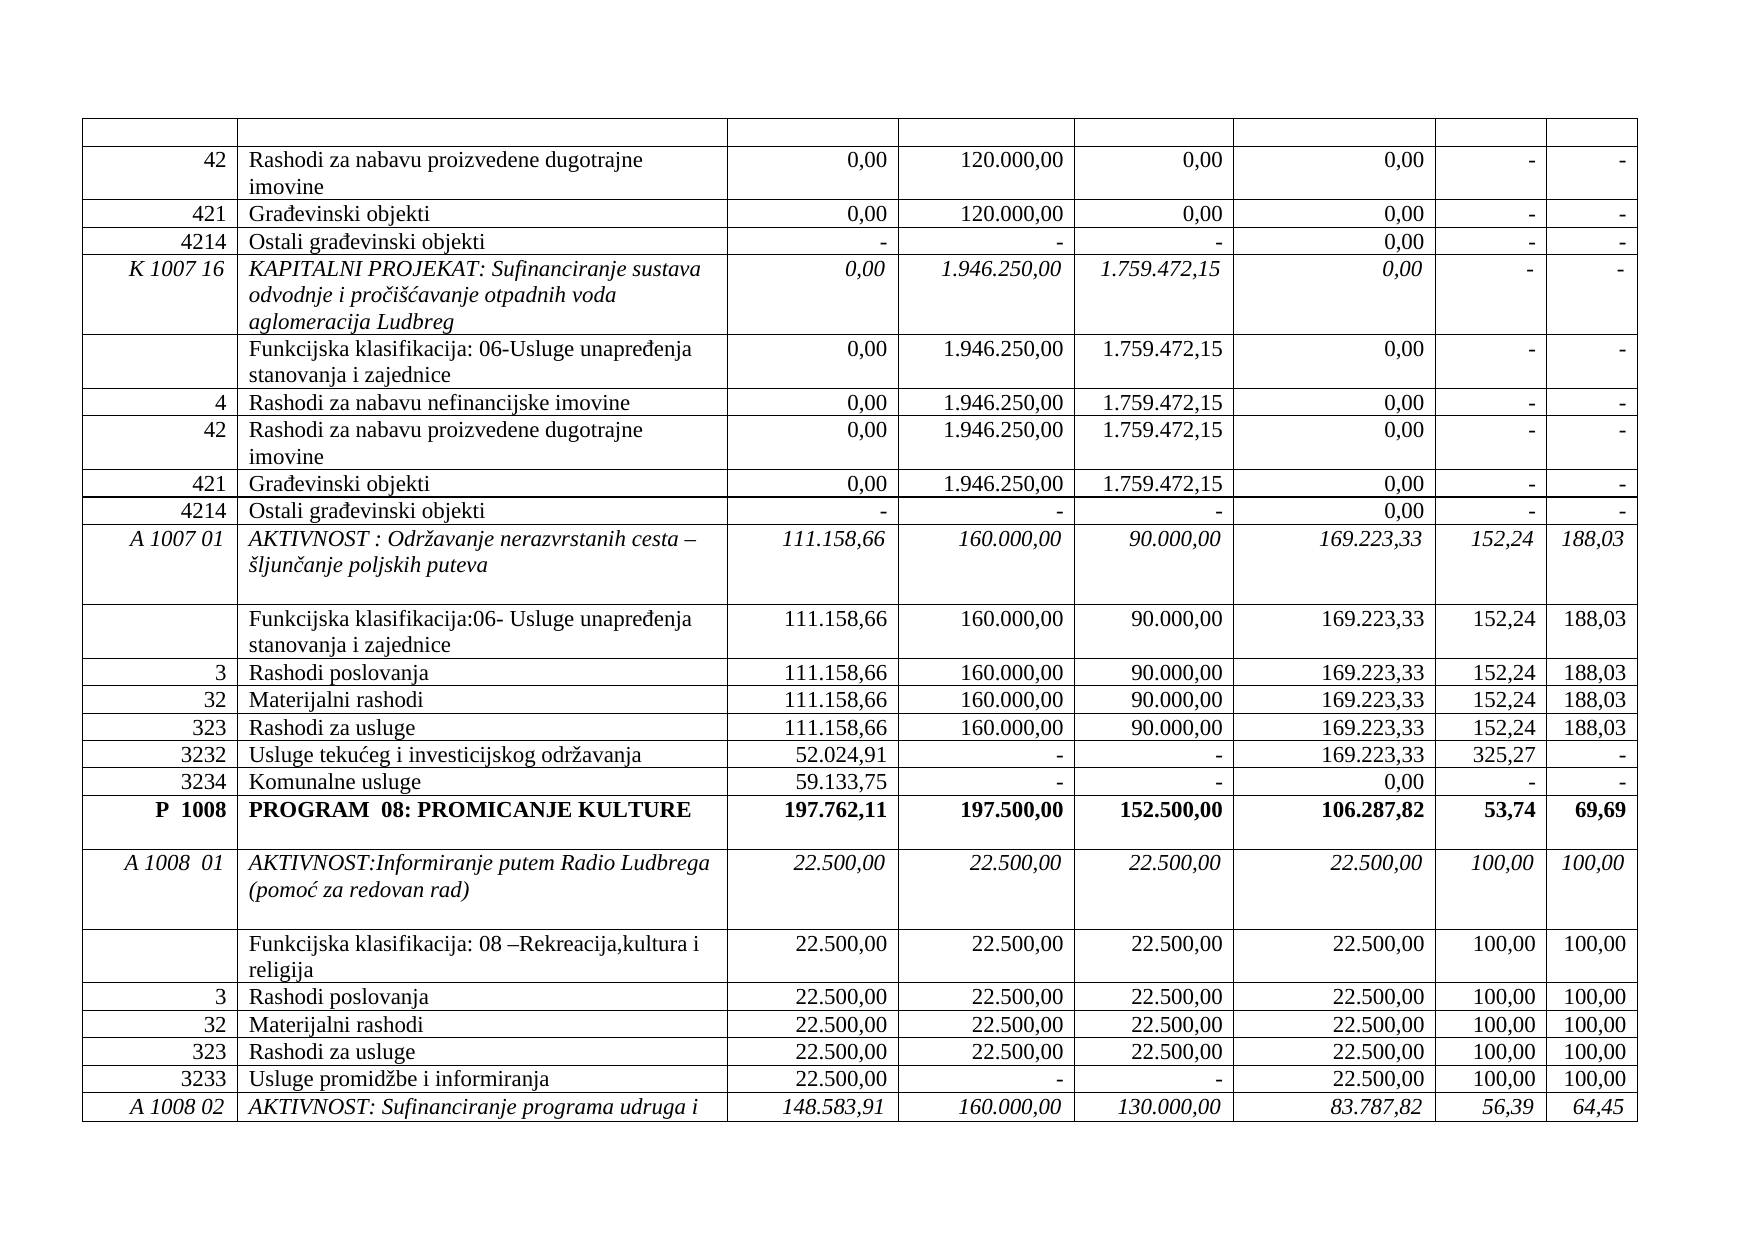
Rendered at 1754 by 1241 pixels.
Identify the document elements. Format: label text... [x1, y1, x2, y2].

table_cell Rashodi poslovanja [238, 983, 727, 1010]
table_cell - [728, 228, 898, 254]
table_cell - [1547, 147, 1637, 199]
table_cell 100,00 [1547, 1038, 1637, 1064]
table_cell 0,00 [1234, 255, 1435, 334]
table_cell - [1547, 768, 1637, 795]
table_cell 148.583,91 [728, 1093, 898, 1121]
table_cell - [899, 768, 1074, 795]
table_cell Rashodi za nabavu proizvedene dugotrajne imovine [238, 147, 727, 199]
table_cell 0,00 [1234, 228, 1435, 254]
table_cell 3 [83, 659, 237, 685]
table_cell 188,03 [1547, 659, 1637, 685]
table_cell 169.223,33 [1234, 659, 1435, 685]
table_cell 22.500,00 [899, 1038, 1074, 1064]
table_cell 4214 [83, 498, 237, 524]
table_cell 323 [83, 1038, 237, 1064]
table_cell 323 [83, 714, 237, 740]
table_cell 325,27 [1436, 741, 1546, 767]
table_cell Materijalni rashodi [238, 1011, 727, 1037]
table_cell 22.500,00 [728, 1011, 898, 1037]
table_cell - [1547, 498, 1637, 524]
table_cell 0,00 [1234, 147, 1435, 199]
table_cell 90.000,00 [1075, 525, 1233, 604]
table_cell 53,74 [1436, 796, 1546, 848]
table_cell 22.500,00 [1234, 983, 1435, 1010]
table_cell 0,00 [728, 255, 898, 334]
table_cell 64,45 [1547, 1093, 1637, 1121]
table_cell - [1547, 228, 1637, 254]
table_cell [83, 119, 237, 146]
table_cell Usluge tekućeg i investicijskog održavanja [238, 741, 727, 767]
table_cell 42 [83, 147, 237, 199]
table_cell 22.500,00 [899, 1011, 1074, 1037]
table_cell 22.500,00 [728, 1066, 898, 1092]
table_cell 0,00 [1234, 416, 1435, 469]
table_cell Funkcijska klasifikacija:06- Usluge unapređenja stanovanja i zajednice [238, 605, 727, 658]
table_cell 0,00 [1234, 389, 1435, 415]
table_cell 32 [83, 1011, 237, 1037]
table_cell [83, 335, 237, 388]
table_cell 0,00 [728, 470, 898, 496]
table_cell 188,03 [1547, 525, 1637, 604]
table_cell 3234 [83, 768, 237, 795]
table_cell A 1008 01 [83, 850, 237, 928]
table_cell 3 [83, 983, 237, 1010]
table_cell 100,00 [1436, 983, 1546, 1010]
table_cell 100,00 [1436, 930, 1546, 982]
table_cell 100,00 [1436, 1011, 1546, 1037]
table_cell A 1007 01 [83, 525, 237, 604]
table_cell A 1008 02 [83, 1093, 237, 1121]
table_cell 152,24 [1436, 714, 1546, 740]
table_cell 32 [83, 686, 237, 712]
table_cell - [1075, 741, 1233, 767]
table_cell 90.000,00 [1075, 686, 1233, 712]
table_cell 169.223,33 [1234, 605, 1435, 658]
table_cell 100,00 [1436, 1038, 1546, 1064]
table_cell 22.500,00 [728, 850, 898, 928]
table_cell - [1075, 768, 1233, 795]
table_cell 120.000,00 [899, 147, 1074, 199]
table_cell - [1436, 335, 1546, 388]
table_cell Rashodi za nabavu nefinancijske imovine [238, 389, 727, 415]
table_cell 100,00 [1547, 850, 1637, 928]
table_cell 90.000,00 [1075, 659, 1233, 685]
table_cell 22.500,00 [1234, 1066, 1435, 1092]
table_cell 0,00 [728, 335, 898, 388]
table_cell 22.500,00 [1075, 983, 1233, 1010]
table_cell 152.500,00 [1075, 796, 1233, 848]
table_cell 120.000,00 [899, 200, 1074, 227]
table_cell 22.500,00 [1075, 930, 1233, 982]
table_cell 160.000,00 [899, 605, 1074, 658]
table_cell Rashodi za usluge [238, 714, 727, 740]
table_cell 160.000,00 [899, 525, 1074, 604]
table_cell - [728, 498, 898, 524]
table_cell - [1547, 200, 1637, 227]
table_cell 22.500,00 [1075, 1011, 1233, 1037]
table_cell - [899, 498, 1074, 524]
table_cell 59.133,75 [728, 768, 898, 795]
table_cell 100,00 [1436, 1066, 1546, 1092]
table_cell 0,00 [728, 200, 898, 227]
table_cell Građevinski objekti [238, 200, 727, 227]
table_cell Komunalne usluge [238, 768, 727, 795]
table_cell 160.000,00 [899, 686, 1074, 712]
table_cell Rashodi poslovanja [238, 659, 727, 685]
table_cell 106.287,82 [1234, 796, 1435, 848]
table_cell 152,24 [1436, 659, 1546, 685]
table_cell P 1008 [83, 796, 237, 848]
table_cell [83, 930, 237, 982]
table_cell - [1547, 741, 1637, 767]
table_cell [1234, 119, 1435, 146]
table_cell K 1007 16 [83, 255, 237, 334]
table_cell - [1436, 119, 1546, 146]
table_cell 100,00 [1547, 1011, 1637, 1037]
table_cell - [1436, 147, 1546, 199]
table_cell - [1547, 470, 1637, 496]
table_cell 160.000,00 [899, 1093, 1074, 1121]
table_cell - [1436, 228, 1546, 254]
table_cell 90.000,00 [1075, 714, 1233, 740]
table_cell 1.946.250,00 [899, 335, 1074, 388]
table_cell 160.000,00 [899, 714, 1074, 740]
table_cell 0,00 [1234, 200, 1435, 227]
table_cell 22.500,00 [899, 983, 1074, 1010]
table_cell 22.500,00 [728, 983, 898, 1010]
table_cell 22.500,00 [1234, 1011, 1435, 1037]
table_cell 197.762,11 [728, 796, 898, 848]
table_cell 169.223,33 [1234, 525, 1435, 604]
table_cell 0,00 [728, 389, 898, 415]
table_cell [83, 605, 237, 658]
table_cell 169.223,33 [1234, 741, 1435, 767]
table_cell 1.759.472,15 [1075, 335, 1233, 388]
table_cell - [1436, 470, 1546, 496]
table_cell 1.759.472,15 [1075, 389, 1233, 415]
table_cell 0,00 [1075, 200, 1233, 227]
table_cell 1.946.250,00 [899, 470, 1074, 496]
table_cell [899, 119, 1074, 146]
table_cell 22.500,00 [1075, 850, 1233, 928]
table_cell 22.500,00 [1234, 930, 1435, 982]
table_cell - [1436, 200, 1546, 227]
table_cell 152,24 [1436, 525, 1546, 604]
table_cell - [1075, 228, 1233, 254]
table_cell 130.000,00 [1075, 1093, 1233, 1121]
table_cell - [1436, 768, 1546, 795]
table_cell 160.000,00 [899, 659, 1074, 685]
table_cell - [899, 741, 1074, 767]
table_cell - [1547, 335, 1637, 388]
table_cell 0,00 [1075, 147, 1233, 199]
table_cell - [1547, 416, 1637, 469]
table_cell 100,00 [1436, 850, 1546, 928]
table_cell Ostali građevinski objekti [238, 498, 727, 524]
table_cell 0,00 [1234, 768, 1435, 795]
table_cell Usluge promidžbe i informiranja [238, 1066, 727, 1092]
table_cell Rashodi za usluge [238, 1038, 727, 1064]
table_cell 169.223,33 [1234, 714, 1435, 740]
table_cell 111.158,66 [728, 659, 898, 685]
table_cell Rashodi za nabavu proizvedene dugotrajne imovine [238, 416, 727, 469]
table_cell 4 [83, 389, 237, 415]
table_cell Ostali građevinski objekti [238, 228, 727, 254]
table_cell 197.500,00 [899, 796, 1074, 848]
table_cell - [1075, 1066, 1233, 1092]
table_cell 100,00 [1547, 930, 1637, 982]
table_cell 4214 [83, 228, 237, 254]
table_cell 1.759.472,15 [1075, 416, 1233, 469]
table_cell 1.759.472,15 [1075, 470, 1233, 496]
table_cell Funkcijska klasifikacija: 08 –Rekreacija,kultura i religija [238, 930, 727, 982]
table_cell 1.946.250,00 [899, 389, 1074, 415]
table_cell - [1436, 389, 1546, 415]
table_cell Funkcijska klasifikacija: 06-Usluge unapređenja stanovanja i zajednice [238, 335, 727, 388]
table_cell 0,00 [1234, 470, 1435, 496]
table_cell 22.500,00 [728, 1038, 898, 1064]
table_cell 22.500,00 [899, 850, 1074, 928]
table_cell 111.158,66 [728, 686, 898, 712]
table_cell 188,03 [1547, 605, 1637, 658]
table_cell KAPITALNI PROJEKAT: Sufinanciranje sustava odvodnje i pročišćavanje otpadnih voda aglomeracija Ludbreg [238, 255, 727, 334]
table_cell 152,24 [1436, 686, 1546, 712]
table_cell Građevinski objekti [238, 470, 727, 496]
table_cell 421 [83, 200, 237, 227]
table_cell - [899, 228, 1074, 254]
table_cell 169.223,33 [1234, 686, 1435, 712]
table_cell - [1547, 255, 1637, 334]
table_cell 1.946.250,00 [899, 416, 1074, 469]
table_cell 22.500,00 [1234, 1038, 1435, 1064]
table_cell - [1436, 416, 1546, 469]
table_cell 0,00 [728, 147, 898, 199]
table_cell PROGRAM 08: PROMICANJE KULTURE [238, 796, 727, 848]
table_cell [238, 119, 727, 146]
table_cell 1.759.472,15 [1075, 255, 1233, 334]
table_cell Materijalni rashodi [238, 686, 727, 712]
table_cell 69,69 [1547, 796, 1637, 848]
table_cell 52.024,91 [728, 741, 898, 767]
table_cell 0,00 [1234, 335, 1435, 388]
table_cell 421 [83, 470, 237, 496]
table_cell 111.158,66 [728, 525, 898, 604]
table_cell - [1547, 119, 1637, 146]
table_cell - [1436, 255, 1546, 334]
table_cell 90.000,00 [1075, 605, 1233, 658]
table_cell AKTIVNOST:Informiranje putem Radio Ludbrega (pomoć za redovan rad) [238, 850, 727, 928]
table_cell - [1547, 389, 1637, 415]
table_cell 3232 [83, 741, 237, 767]
table_cell 22.500,00 [899, 930, 1074, 982]
table_cell 111.158,66 [728, 605, 898, 658]
table_cell 100,00 [1547, 983, 1637, 1010]
table_cell 83.787,82 [1234, 1093, 1435, 1121]
table_cell 1.946.250,00 [899, 255, 1074, 334]
table_cell 188,03 [1547, 714, 1637, 740]
table_cell AKTIVNOST : Održavanje nerazvrstanih cesta – šljunčanje poljskih puteva [238, 525, 727, 604]
table_cell AKTIVNOST: Sufinanciranje programa udruga i [238, 1093, 727, 1121]
table_cell 42 [83, 416, 237, 469]
table_cell - [1436, 498, 1546, 524]
table_cell 100,00 [1547, 1066, 1637, 1092]
table_cell - [1075, 498, 1233, 524]
table_cell 3233 [83, 1066, 237, 1092]
table_cell 22.500,00 [728, 930, 898, 982]
table_cell 56,39 [1436, 1093, 1546, 1121]
table_cell 188,03 [1547, 686, 1637, 712]
table_cell [728, 119, 898, 146]
table_cell - [899, 1066, 1074, 1092]
table_cell 111.158,66 [728, 714, 898, 740]
table_cell 0,00 [1234, 498, 1435, 524]
table_cell 152,24 [1436, 605, 1546, 658]
table_cell [1075, 119, 1233, 146]
table_cell 0,00 [728, 416, 898, 469]
table_cell 22.500,00 [1234, 850, 1435, 928]
table_cell 22.500,00 [1075, 1038, 1233, 1064]
